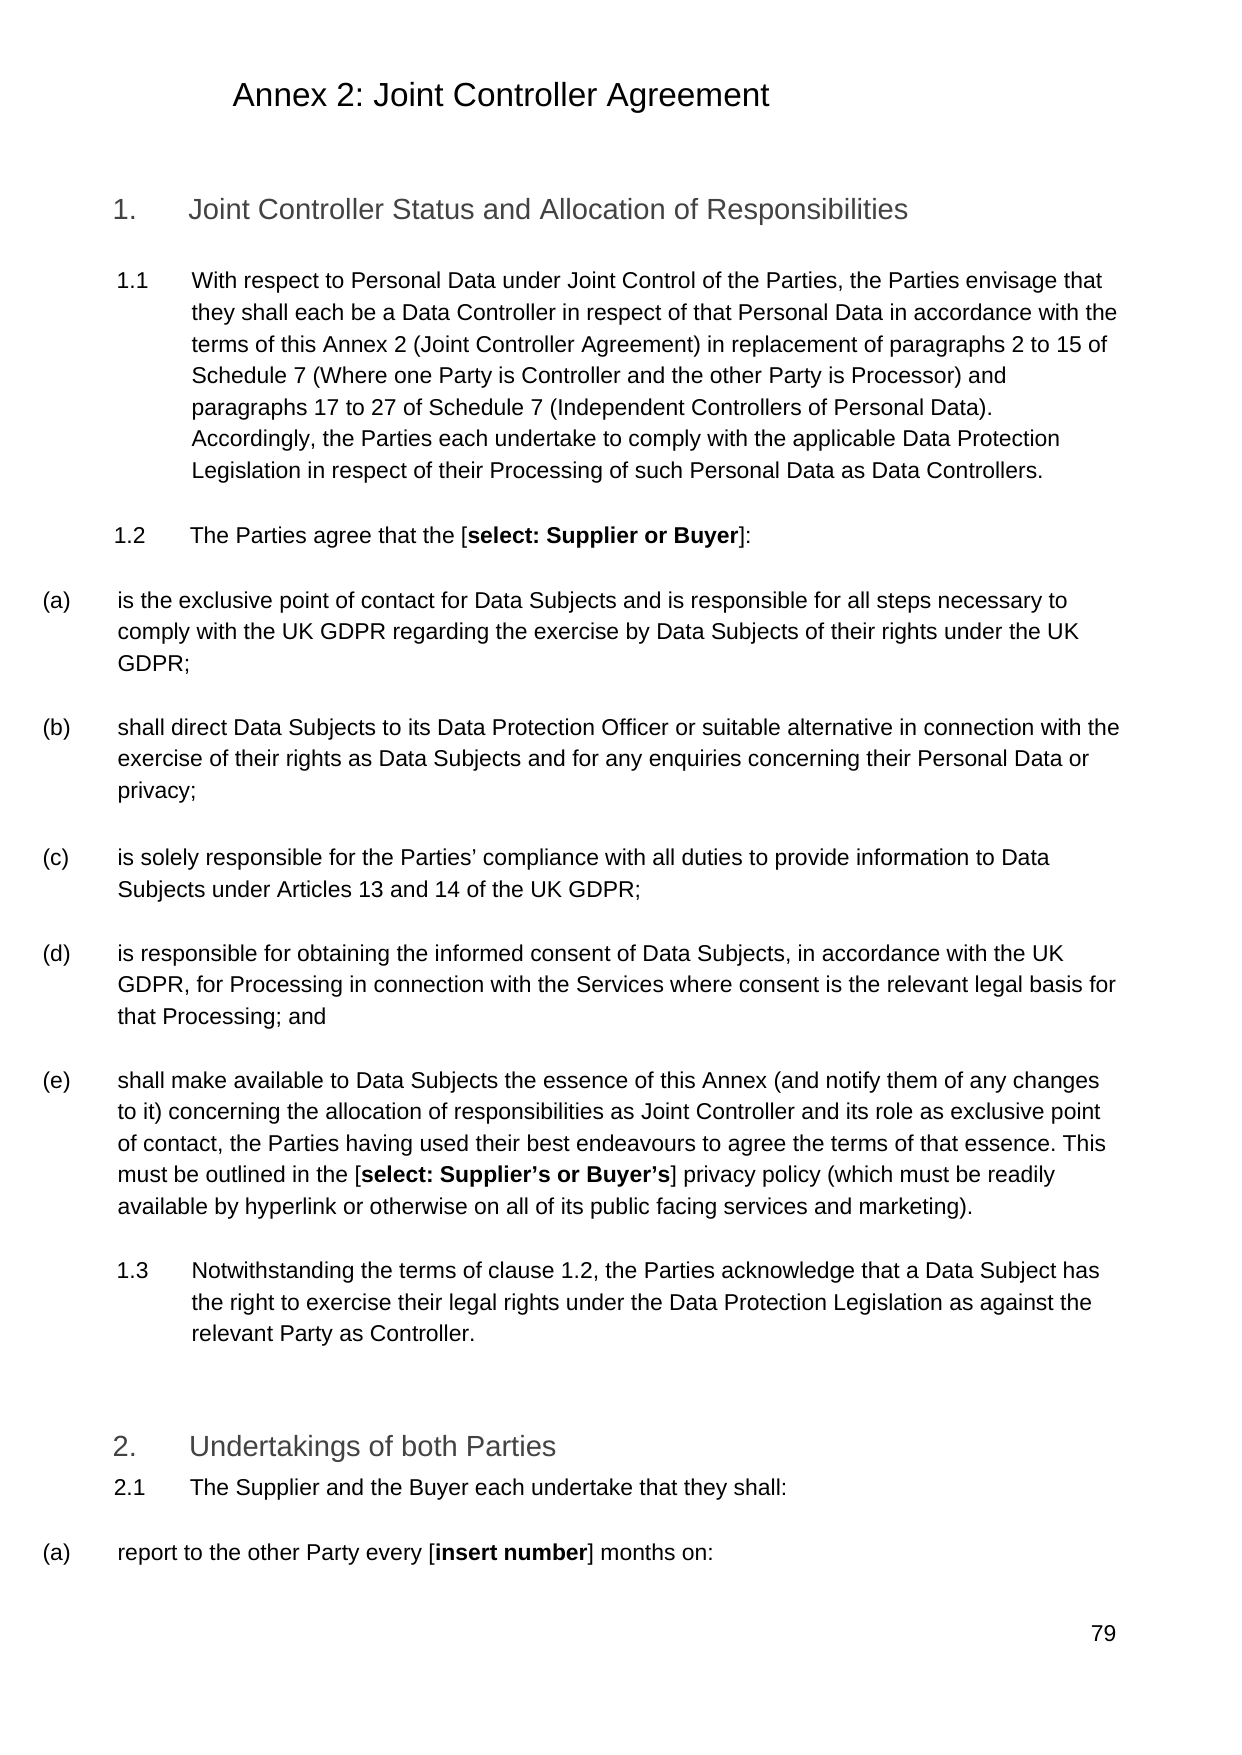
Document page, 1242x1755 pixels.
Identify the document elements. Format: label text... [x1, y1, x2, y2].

text 1.3 Notwithstanding the terms of clause 1.2, the Parties acknowledge that a Data Subject has the right to exercise their legal rights under the Data Protection Legislation as against the relevant Party as Controller. [116, 1257, 1121, 1346]
list report to the other Party every [insert number] months on: [42, 1539, 1121, 1565]
subtitle 1. Joint Controller Status and Allocation of Responsibilities [0, 192, 1122, 226]
text 2.1 The Supplier and the Buyer each undertake that they shall: [0, 1473, 1122, 1501]
list is responsible for obtaining the informed consent of Data Subjects, in accordance with the UK GDPR, for Processing in connection with the Services where consent is the relevant legal basis for that Processing; and [42, 940, 1121, 1029]
subtitle Annex 2: Joint Controller Agreement [116, 75, 1122, 113]
list is the exclusive point of contact for Data Subjects and is responsible for all steps necessary to comply with the UK GDPR regarding the exercise by Data Subjects of their rights under the UK GDPR; [42, 587, 1121, 676]
list shall direct Data Subjects to its Data Protection Officer or suitable alternative in connection with the exercise of their rights as Data Subjects and for any enquiries concerning their Personal Data or privacy; [42, 713, 1121, 803]
text 1.1 With respect to Personal Data under Joint Control of the Parties, the Parties envisage that they shall each be a Data Controller in respect of that Personal Data in accordance with the terms of this Annex 2 (Joint Controller Agreement) in replacement of paragraphs 2 to 15 of Schedule 7 (Where one Party is Controller and the other Party is Processor) and paragraphs 17 to 27 of Schedule 7 (Independent Controllers of Personal Data). Accordingly, the Parties each undertake to comply with the applicable Data Protection Legislation in respect of their Processing of such Personal Data as Data Controllers. [116, 267, 1121, 483]
subtitle 2. Undertakings of both Parties [0, 1429, 1122, 1462]
list shall make available to Data Subjects the essence of this Annex (and notify them of any changes to it) concerning the allocation of responsibilities as Joint Controller and its role as exclusive point of contact, the Parties having used their best endeavours to agree the terms of that essence. This must be outlined in the [select: Supplier’s or Buyer’s] privacy policy (which must be readily available by hyperlink or otherwise on all of its public facing services and marketing). [42, 1067, 1121, 1219]
list is solely responsible for the Parties’ compliance with all duties to provide information to Data Subjects under Articles 13 and 14 of the UK GDPR; [42, 844, 1121, 902]
text 1.2 The Parties agree that the [select: Supplier or Buyer]: [0, 521, 1122, 549]
